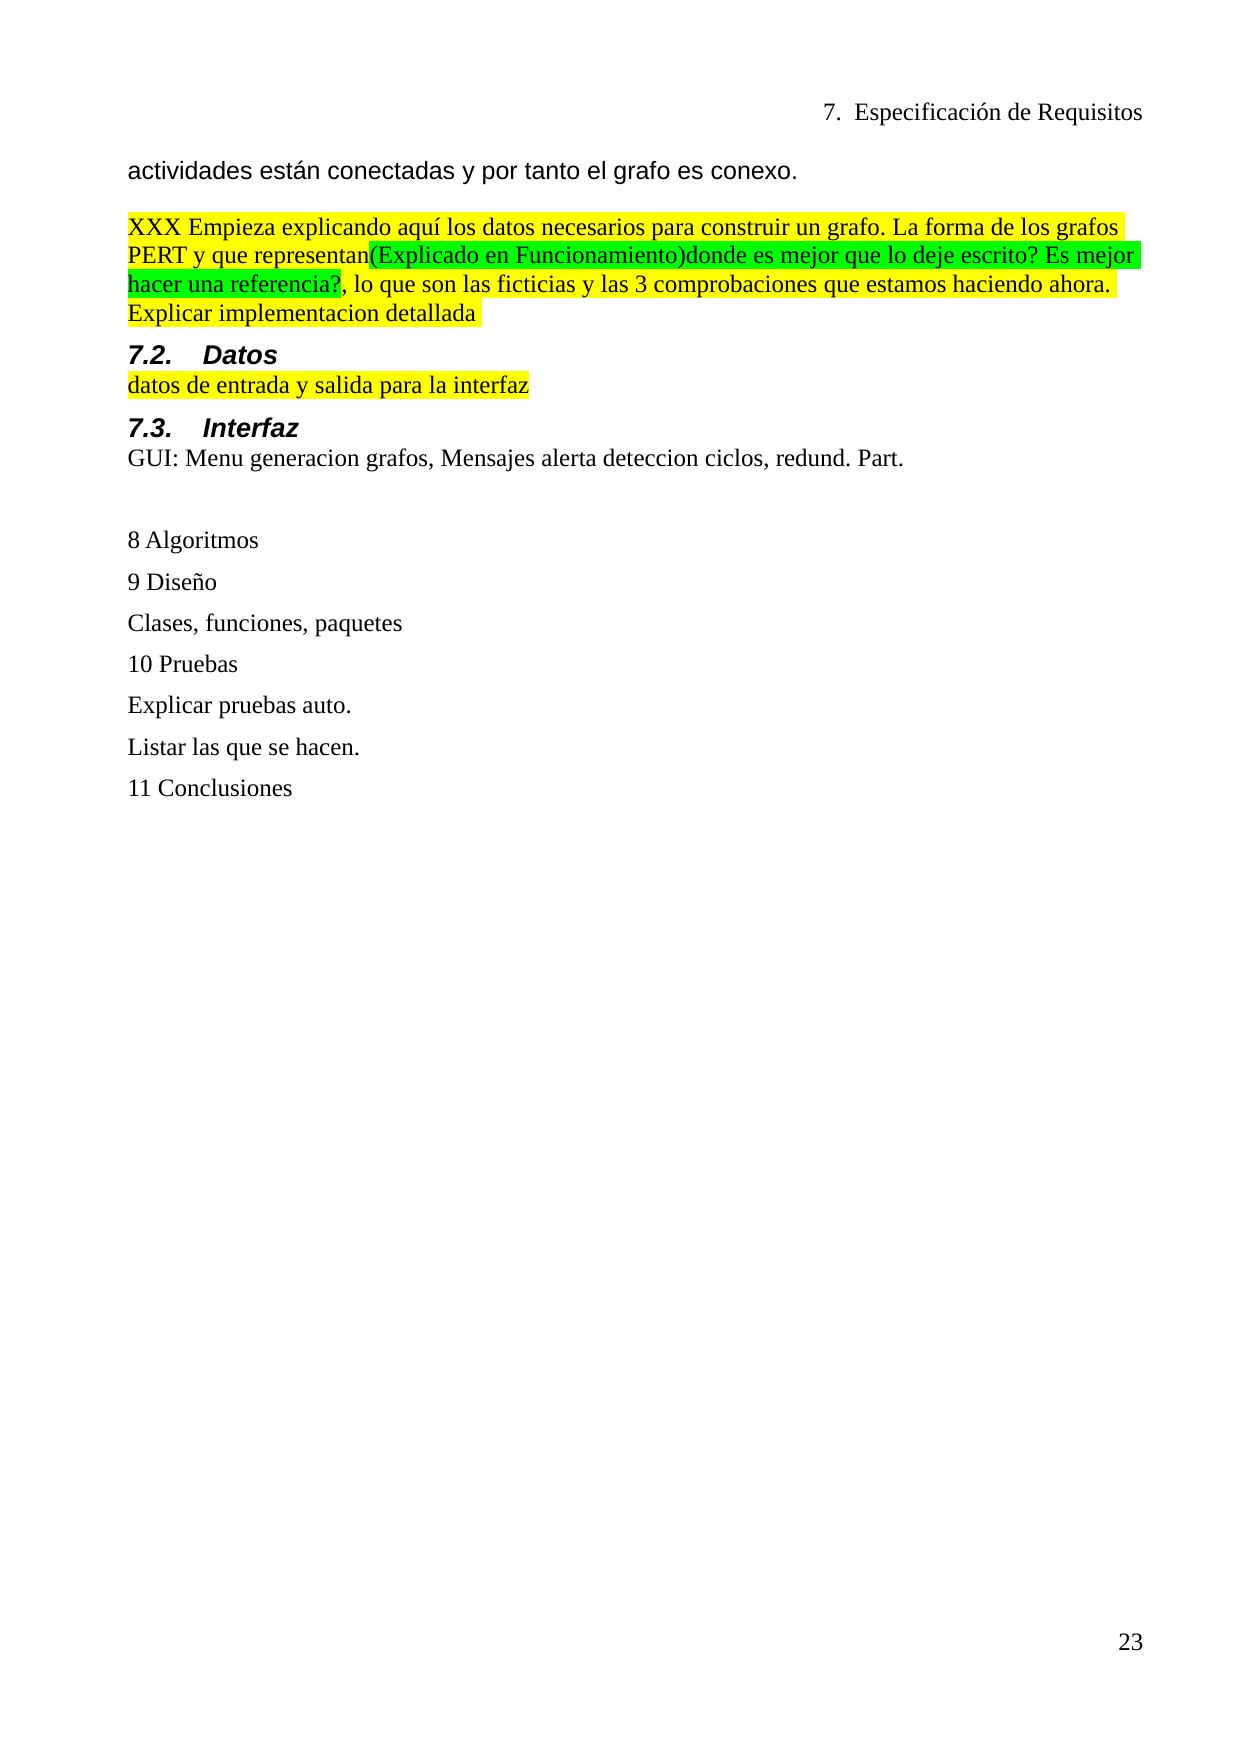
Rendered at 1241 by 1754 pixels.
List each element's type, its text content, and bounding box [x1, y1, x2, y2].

text datos de entrada y salida para la interfaz [127, 371, 1143, 399]
text XXX Empieza explicando aquí los datos necesarios para construir un grafo. La forma de los grafos PERT y que representan(Explicado en Funcionamiento)donde es mejor que lo deje escrito? Es mejor hacer una referencia?, lo que son las ficticias y las 3 comprobaciones que estamos haciendo ahora. Explicar implementacion detallada [127, 212, 1143, 327]
text actividades están conectadas y por tanto el grafo es conexo. [127, 156, 1143, 185]
text 9 Diseño [127, 567, 1143, 596]
text Explicar pruebas auto. [127, 691, 1143, 719]
subtitle Interfaz [127, 412, 1143, 443]
text Clases, funciones, paquetes [127, 608, 1143, 637]
text GUI: Menu generacion grafos, Mensajes alerta deteccion ciclos, redund. Part. [127, 443, 1143, 472]
text 8 Algoritmos [127, 526, 1143, 554]
text 10 Pruebas [127, 649, 1143, 678]
subtitle Datos [127, 339, 1143, 371]
text 11 Conclusiones [127, 773, 1143, 802]
text Listar las que se hacen. [127, 732, 1143, 761]
